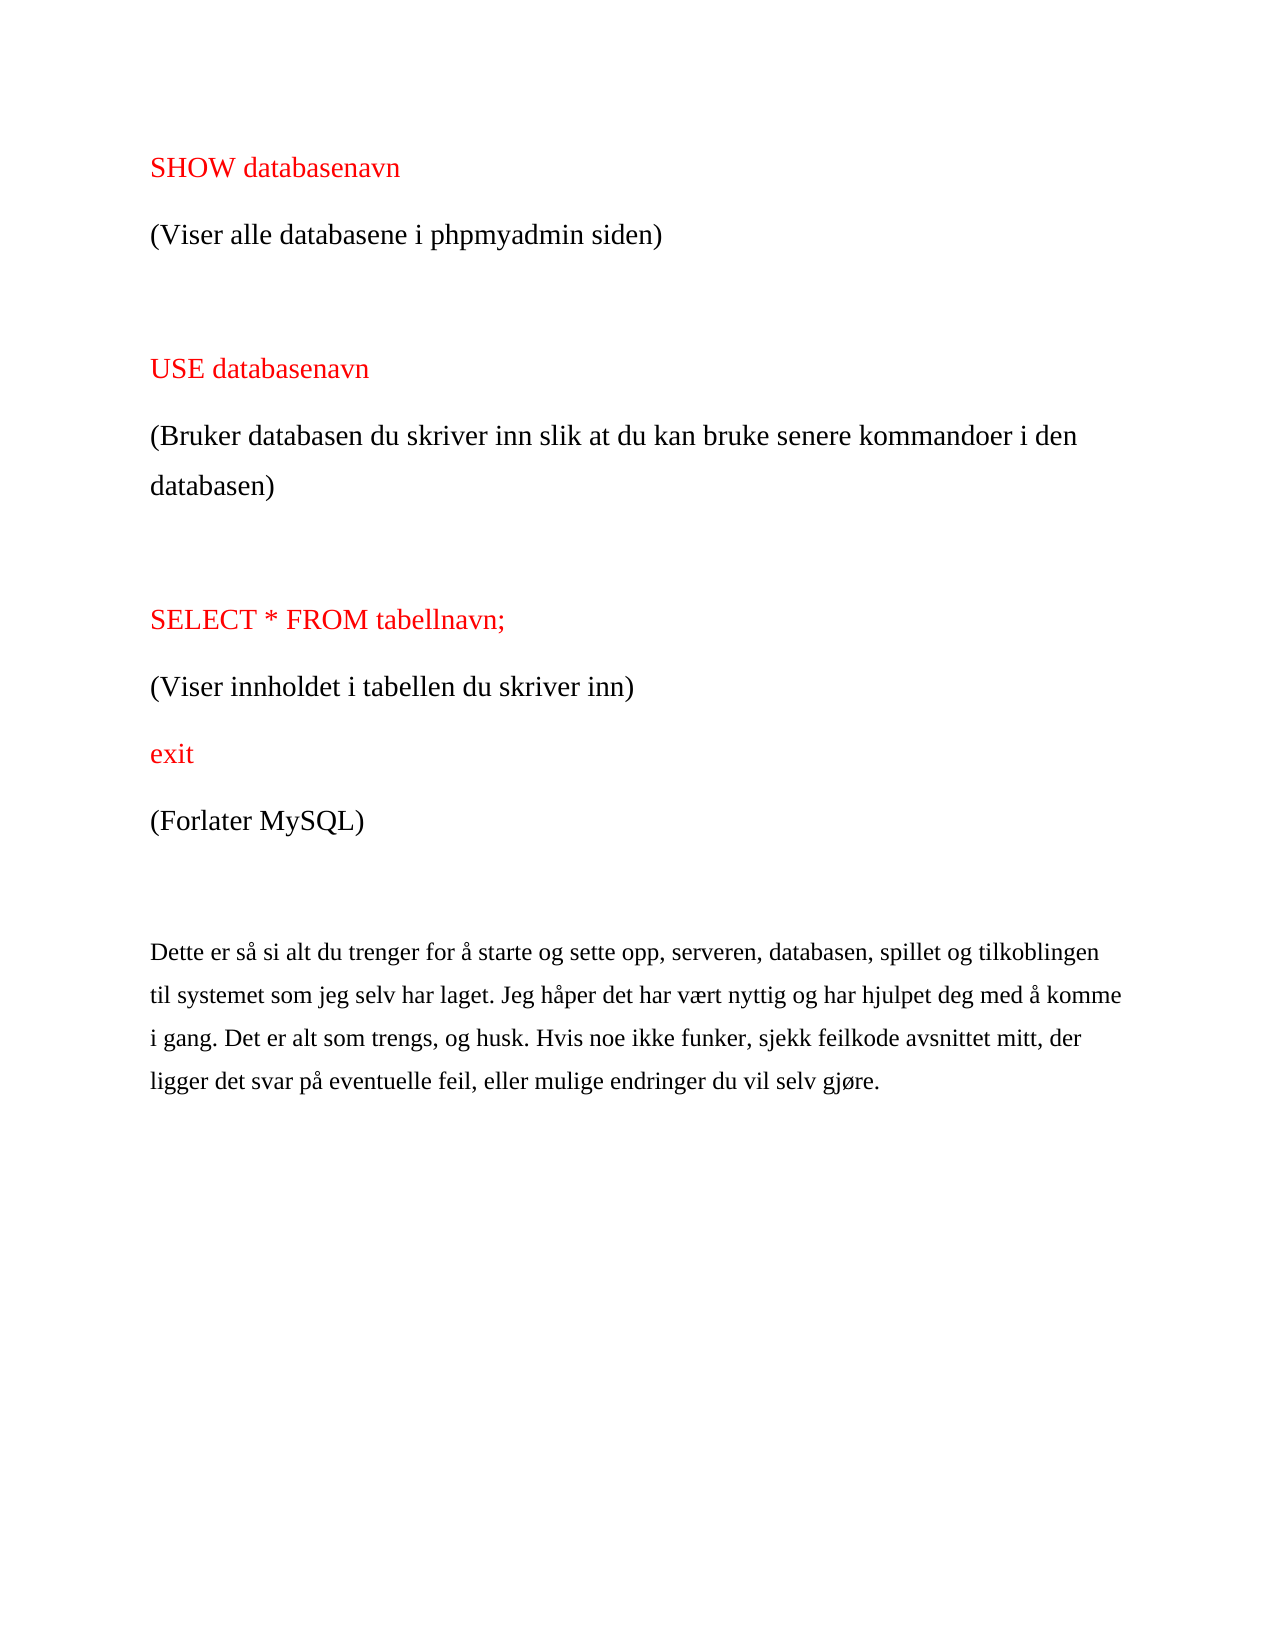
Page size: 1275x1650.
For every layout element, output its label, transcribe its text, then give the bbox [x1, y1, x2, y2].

text Dette er så si alt du trenger for å starte og sette opp, serveren, databasen, spillet og tilkoblingen til systemet som jeg selv har laget. Jeg håper det har vært nyttig og har hjulpet deg med å komme i gang. Det er alt som trengs, og husk. Hvis noe ikke funker, sjekk feilkode avsnittet mitt, der ligger det svar på eventuelle feil, eller mulige endringer du vil selv gjøre. [150, 937, 1125, 1095]
text SHOW databasenavn [150, 150, 1125, 183]
text (Forlater MySQL) [150, 803, 1125, 837]
text (Viser innholdet i tabellen du skriver inn) [150, 669, 1125, 703]
text exit [150, 736, 1125, 770]
text SELECT * FROM tabellnavn; [150, 602, 1125, 636]
text USE databasenavn [150, 351, 1125, 384]
text (Viser alle databasene i phpmyadmin siden) [150, 217, 1125, 251]
text (Bruker databasen du skriver inn slik at du kan bruke senere kommandoer i den databasen) [150, 418, 1125, 502]
